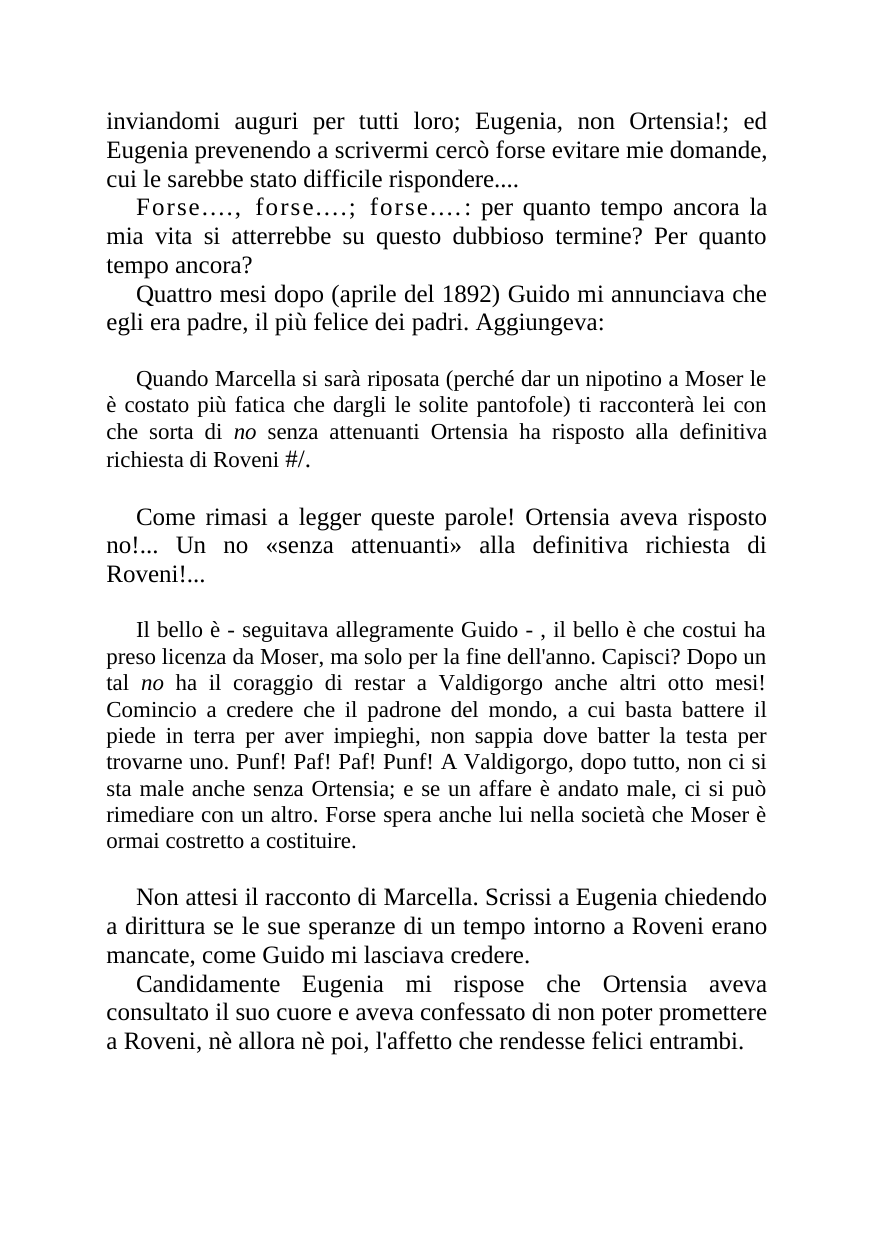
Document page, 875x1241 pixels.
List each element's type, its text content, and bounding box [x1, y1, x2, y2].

text Il bello è - seguitava allegramente Guido - , il bello è che costui ha preso licenza da Moser, ma solo per la fine dell'anno. Capisci? Dopo un tal no ha il coraggio di restar a Valdigorgo anche altri otto mesi! Comincio a credere che il padrone del mondo, a cui basta battere il piede in terra per aver impieghi, non sappia dove batter la testa per trovarne uno. Punf! Paf! Paf! Punf! A Valdigorgo, dopo tutto, non ci si sta male anche senza Ortensia; e se un affare è andato male, ci si può rimediare con un altro. Forse spera anche lui nella società che Moser è ormai costretto a costituire. [106, 617, 768, 854]
text Candidamente Eugenia mi rispose che Ortensia aveva consultato il suo cuore e aveva confessato di non poter promettere a Roveni, nè allora nè poi, l'affetto che rendesse felici entrambi. [106, 969, 768, 1055]
text Quando Marcella si sarà riposata (perché dar un nipotino a Moser le è costato più fatica che dargli le solite pantofole) ti racconterà lei con che sorta di no senza attenuanti Ortensia ha risposto alla definitiva richiesta di Roveni #/. [106, 365, 768, 473]
text Forse...., forse....; forse....: per quanto tempo ancora la mia vita si atterrebbe su questo dubbioso termine? Per quanto tempo ancora? [106, 192, 768, 279]
text Non attesi il racconto di Marcella. Scrissi a Eugenia chiedendo a dirittura se le sue speranze di un tempo intorno a Roveni erano mancate, come Guido mi lasciava credere. [106, 882, 768, 969]
text Quattro mesi dopo (aprile del 1892) Guido mi annunciava che egli era padre, il più felice dei padri. Aggiungeva: [106, 279, 768, 336]
text Come rimasi a legger queste parole! Ortensia aveva risposto no!... Un no «senza attenuanti» alla definitiva richiesta di Roveni!... [106, 502, 768, 588]
text inviandomi auguri per tutti loro; Eugenia, non Ortensia!; ed Eugenia prevenendo a scrivermi cercò forse evitare mie domande, cui le sarebbe stato difficile rispondere.... [106, 106, 768, 192]
